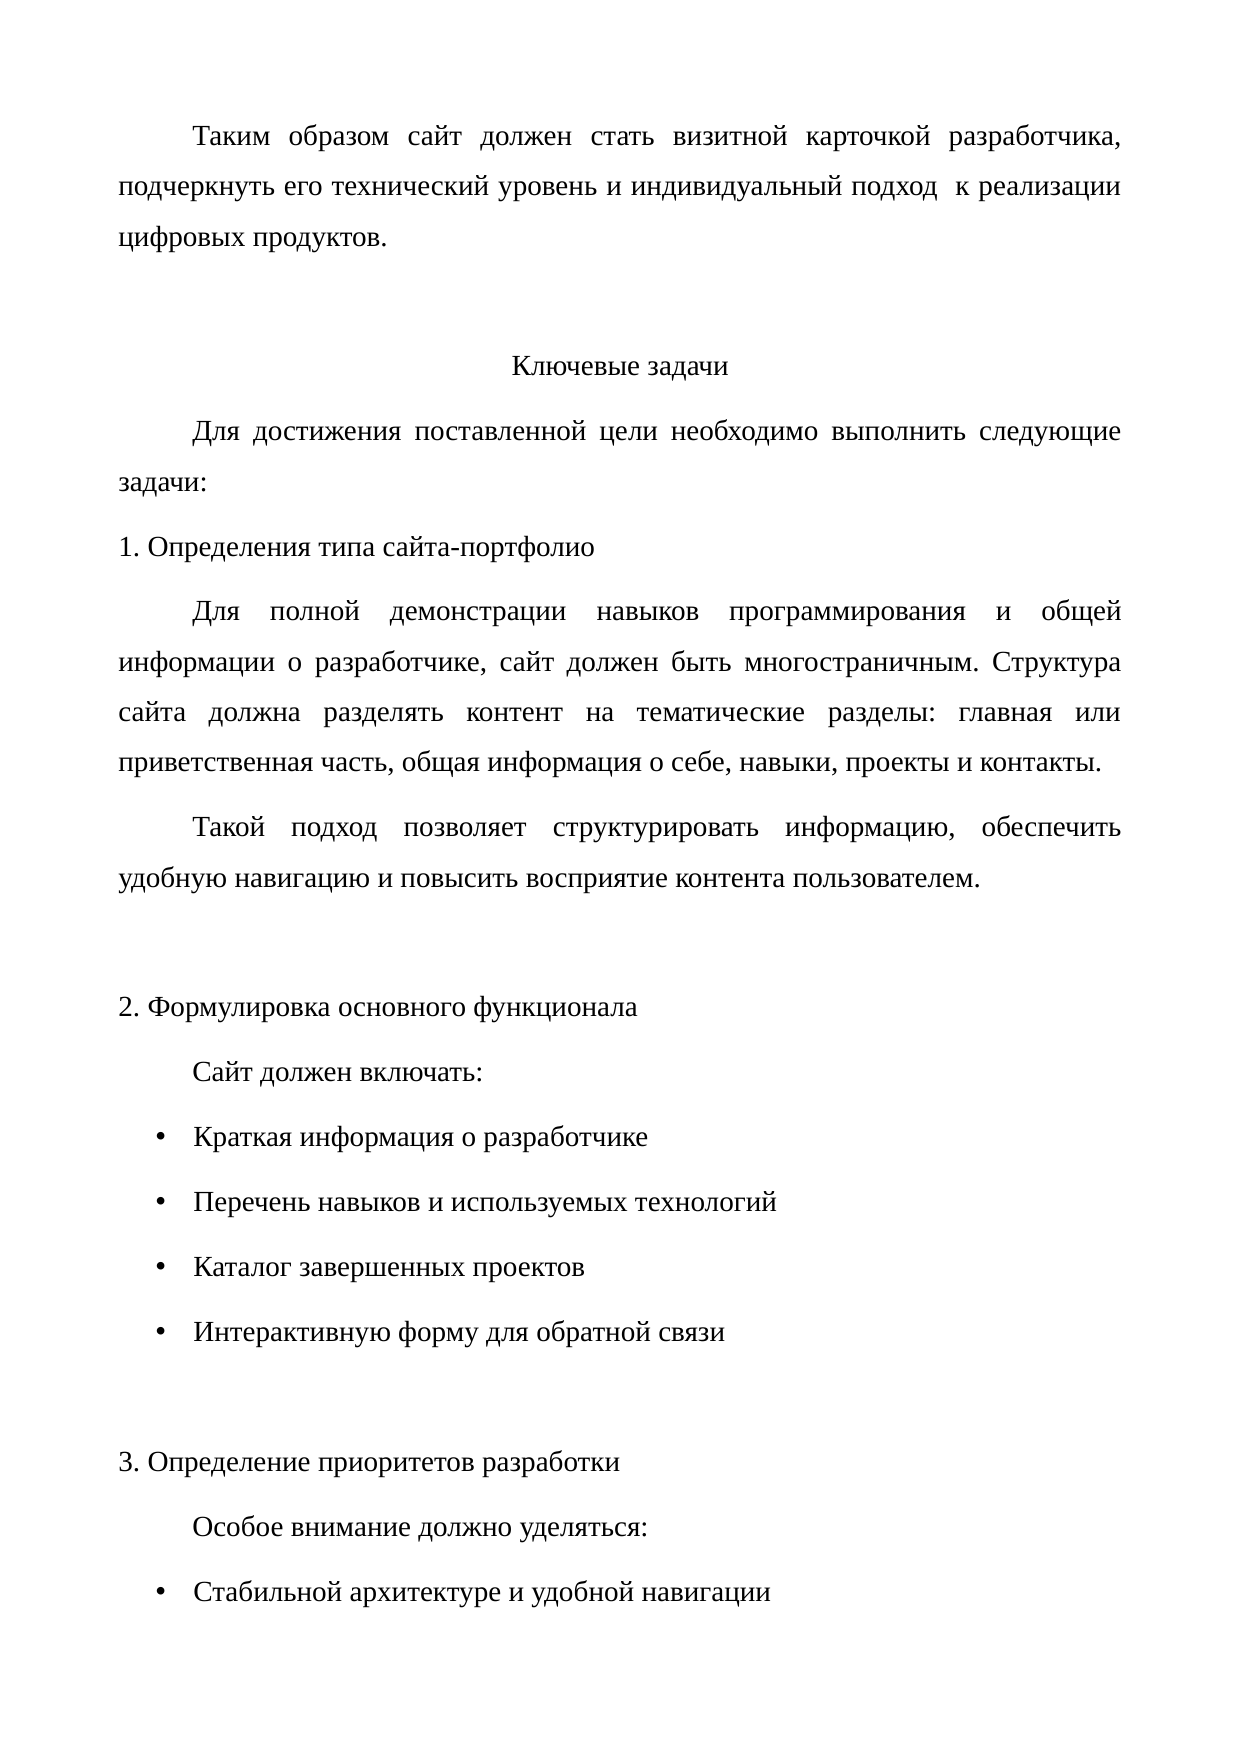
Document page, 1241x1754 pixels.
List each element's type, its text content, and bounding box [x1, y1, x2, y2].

list Краткая информация о разработчике [156, 1119, 1122, 1153]
list Стабильной архитектуре и удобной навигации [156, 1574, 1122, 1608]
list Интерактивную форму для обратной связи [156, 1314, 1122, 1348]
text Для достижения поставленной цели необходимо выполнить следующие задачи: [118, 413, 1122, 497]
text 1. Определения типа сайта-портфолио [118, 529, 1122, 562]
text 3. Определение приоритетов разработки [118, 1444, 1122, 1478]
text Особое внимание должно уделяться: [118, 1509, 1122, 1543]
text Сайт должен включать: [118, 1054, 1122, 1088]
list Перечень навыков и используемых технологий [156, 1184, 1122, 1218]
list Каталог завершенных проектов [156, 1249, 1122, 1283]
text 2. Формулировка основного функционала [118, 989, 1122, 1023]
text Для полной демонстрации навыков программирования и общей информации о разработчике, сайт должен быть многостраничным. Структура сайта должна разделять контент на тематические разделы: главная или приветственная часть, общая информация о себе, навыки, проекты и контакты. [118, 593, 1122, 778]
text Таким образом сайт должен стать визитной карточкой разработчика, подчеркнуть его технический уровень и индивидуальный подход к реализации цифровых продуктов. [118, 118, 1122, 252]
text Такой подход позволяет структурировать информацию, обеспечить удобную навигацию и повысить восприятие контента пользователем. [118, 809, 1122, 893]
text Ключевые задачи [118, 348, 1122, 382]
